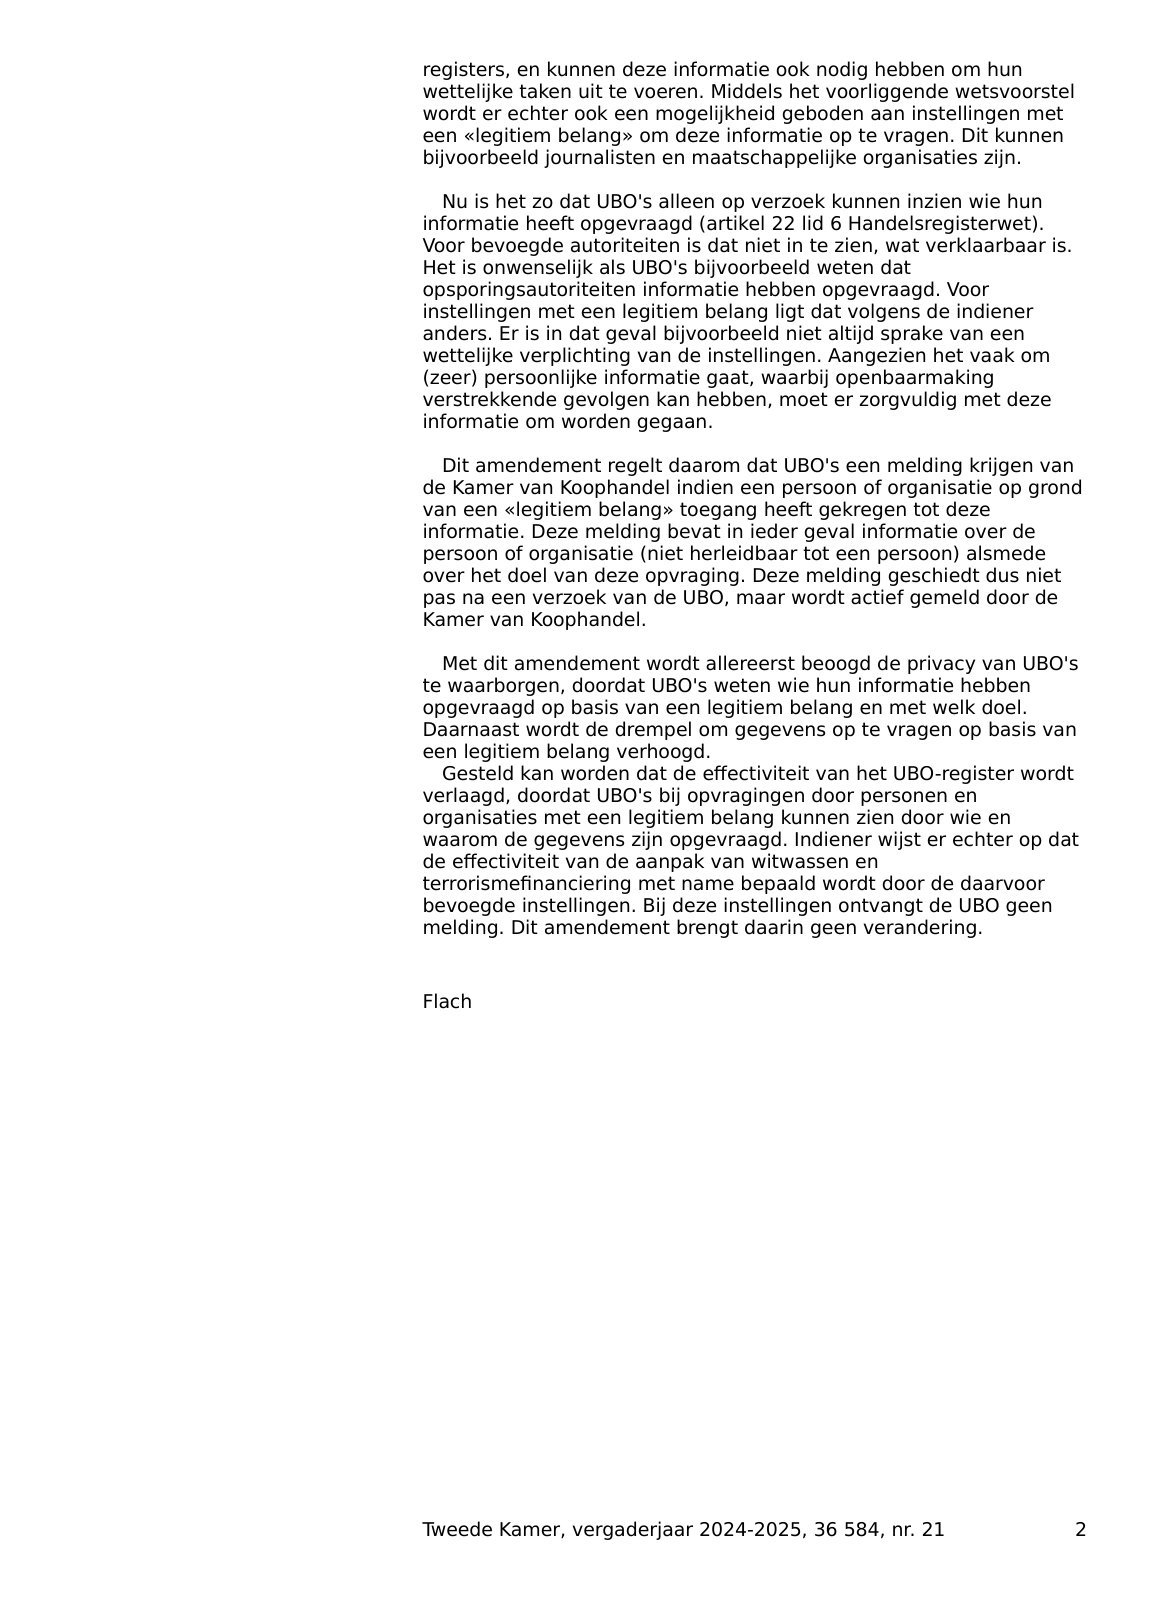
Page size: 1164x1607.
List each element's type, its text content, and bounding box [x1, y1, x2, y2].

text Gesteld kan worden dat de effectiviteit van het UBO-register wordt verlaagd, doordat UBO's bij opvragingen door personen en organisaties met een legitiem belang kunnen zien door wie en waarom de gegevens zijn opgevraagd. Indiener wijst er echter op dat de effectiviteit van de aanpak van witwassen en terrorismefinanciering met name bepaald wordt door de daarvoor bevoegde instellingen. Bij deze instellingen ontvangt de UBO geen melding. Dit amendement brengt daarin geen verandering. [422, 763, 1087, 939]
text registers, en kunnen deze informatie ook nodig hebben om hun wettelijke taken uit te voeren. Middels het voorliggende wetsvoorstel wordt er echter ook een mogelijkheid geboden aan instellingen met een «legitiem belang» om deze informatie op te vragen. Dit kunnen bijvoorbeeld journalisten en maatschappelijke organisaties zijn. [422, 59, 1087, 169]
text Nu is het zo dat UBO's alleen op verzoek kunnen inzien wie hun informatie heeft opgevraagd (artikel 22 lid 6 Handelsregisterwet). Voor bevoegde autoriteiten is dat niet in te zien, wat verklaarbaar is. Het is onwenselijk als UBO's bijvoorbeeld weten dat opsporingsautoriteiten informatie hebben opgevraagd. Voor instellingen met een legitiem belang ligt dat volgens de indiener anders. Er is in dat geval bijvoorbeeld niet altijd sprake van een wettelijke verplichting van de instellingen. Aangezien het vaak om (zeer) persoonlijke informatie gaat, waarbij openbaarmaking verstrekkende gevolgen kan hebben, moet er zorgvuldig met deze informatie om worden gegaan. [422, 191, 1087, 433]
text Flach [422, 969, 1087, 1013]
text Dit amendement regelt daarom dat UBO's een melding krijgen van de Kamer van Koophandel indien een persoon of organisatie op grond van een «legitiem belang» toegang heeft gekregen tot deze informatie. Deze melding bevat in ieder geval informatie over de persoon of organisatie (niet herleidbaar tot een persoon) alsmede over het doel van deze opvraging. Deze melding geschiedt dus niet pas na een verzoek van de UBO, maar wordt actief gemeld door de Kamer van Koophandel. [422, 455, 1087, 631]
text Met dit amendement wordt allereerst beoogd de privacy van UBO's te waarborgen, doordat UBO's weten wie hun informatie hebben opgevraagd op basis van een legitiem belang en met welk doel. Daarnaast wordt de drempel om gegevens op te vragen op basis van een legitiem belang verhoogd. [422, 653, 1087, 763]
